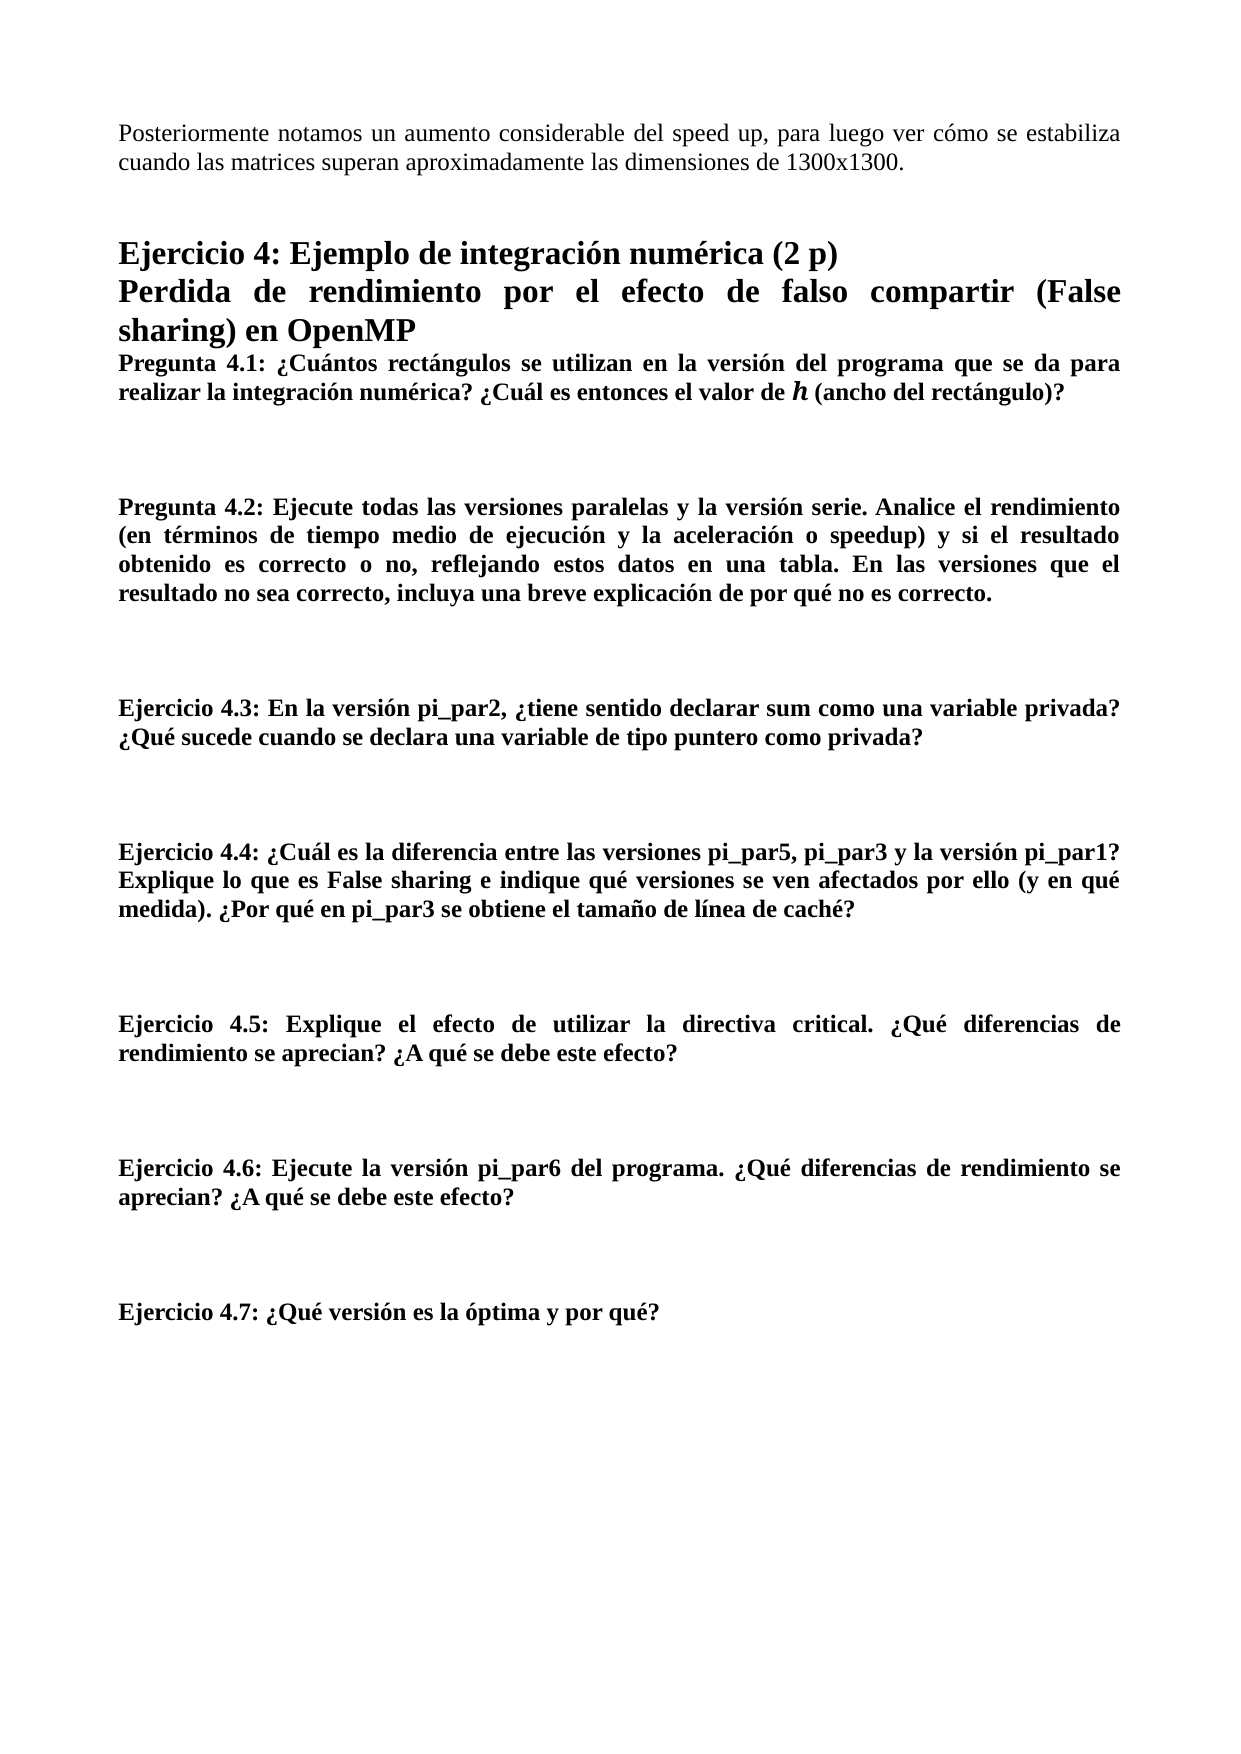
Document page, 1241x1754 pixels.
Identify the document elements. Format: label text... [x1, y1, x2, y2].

text Perdida de rendimiento por el efecto de falso compartir (False sharing) en OpenMP [118, 271, 1122, 348]
text Ejercicio 4.4: ¿Cuál es la diferencia entre las versiones pi_par5, pi_par3 y la versión pi_par1? Explique lo que es False sharing e indique qué versiones se ven afectados por ello (y en qué medida). ¿Por qué en pi_par3 se obtiene el tamaño de línea de caché? [118, 837, 1122, 923]
text Ejercicio 4.7: ¿Qué versión es la óptima y por qué? [118, 1297, 1122, 1326]
text Pregunta 4.2: Ejecute todas las versiones paralelas y la versión serie. Analice el rendimiento (en términos de tiempo medio de ejecución y la aceleración o speedup) y si el resultado obtenido es correcto o no, reflejando estos datos en una tabla. En las versiones que el resultado no sea correcto, incluya una breve explicación de por qué no es correcto. [118, 492, 1122, 607]
text Pregunta 4.1: ¿Cuántos rectángulos se utilizan en la versión del programa que se da para realizar la integración numérica? ¿Cuál es entonces el valor de ℎ (ancho del rectángulo)? [118, 348, 1122, 406]
text Posteriormente notamos un aumento considerable del speed up, para luego ver cómo se estabiliza cuando las matrices superan aproximadamente las dimensiones de 1300x1300. [118, 118, 1122, 176]
text Ejercicio 4.3: En la versión pi_par2, ¿tiene sentido declarar sum como una variable privada? ¿Qué sucede cuando se declara una variable de tipo puntero como privada? [118, 693, 1122, 751]
text Ejercicio 4.5: Explique el efecto de utilizar la directiva critical. ¿Qué diferencias de rendimiento se aprecian? ¿A qué se debe este efecto? [118, 1009, 1122, 1067]
text Ejercicio 4: Ejemplo de integración numérica (2 p) [118, 233, 1122, 271]
text Ejercicio 4.6: Ejecute la versión pi_par6 del programa. ¿Qué diferencias de rendimiento se aprecian? ¿A qué se debe este efecto? [118, 1153, 1122, 1211]
